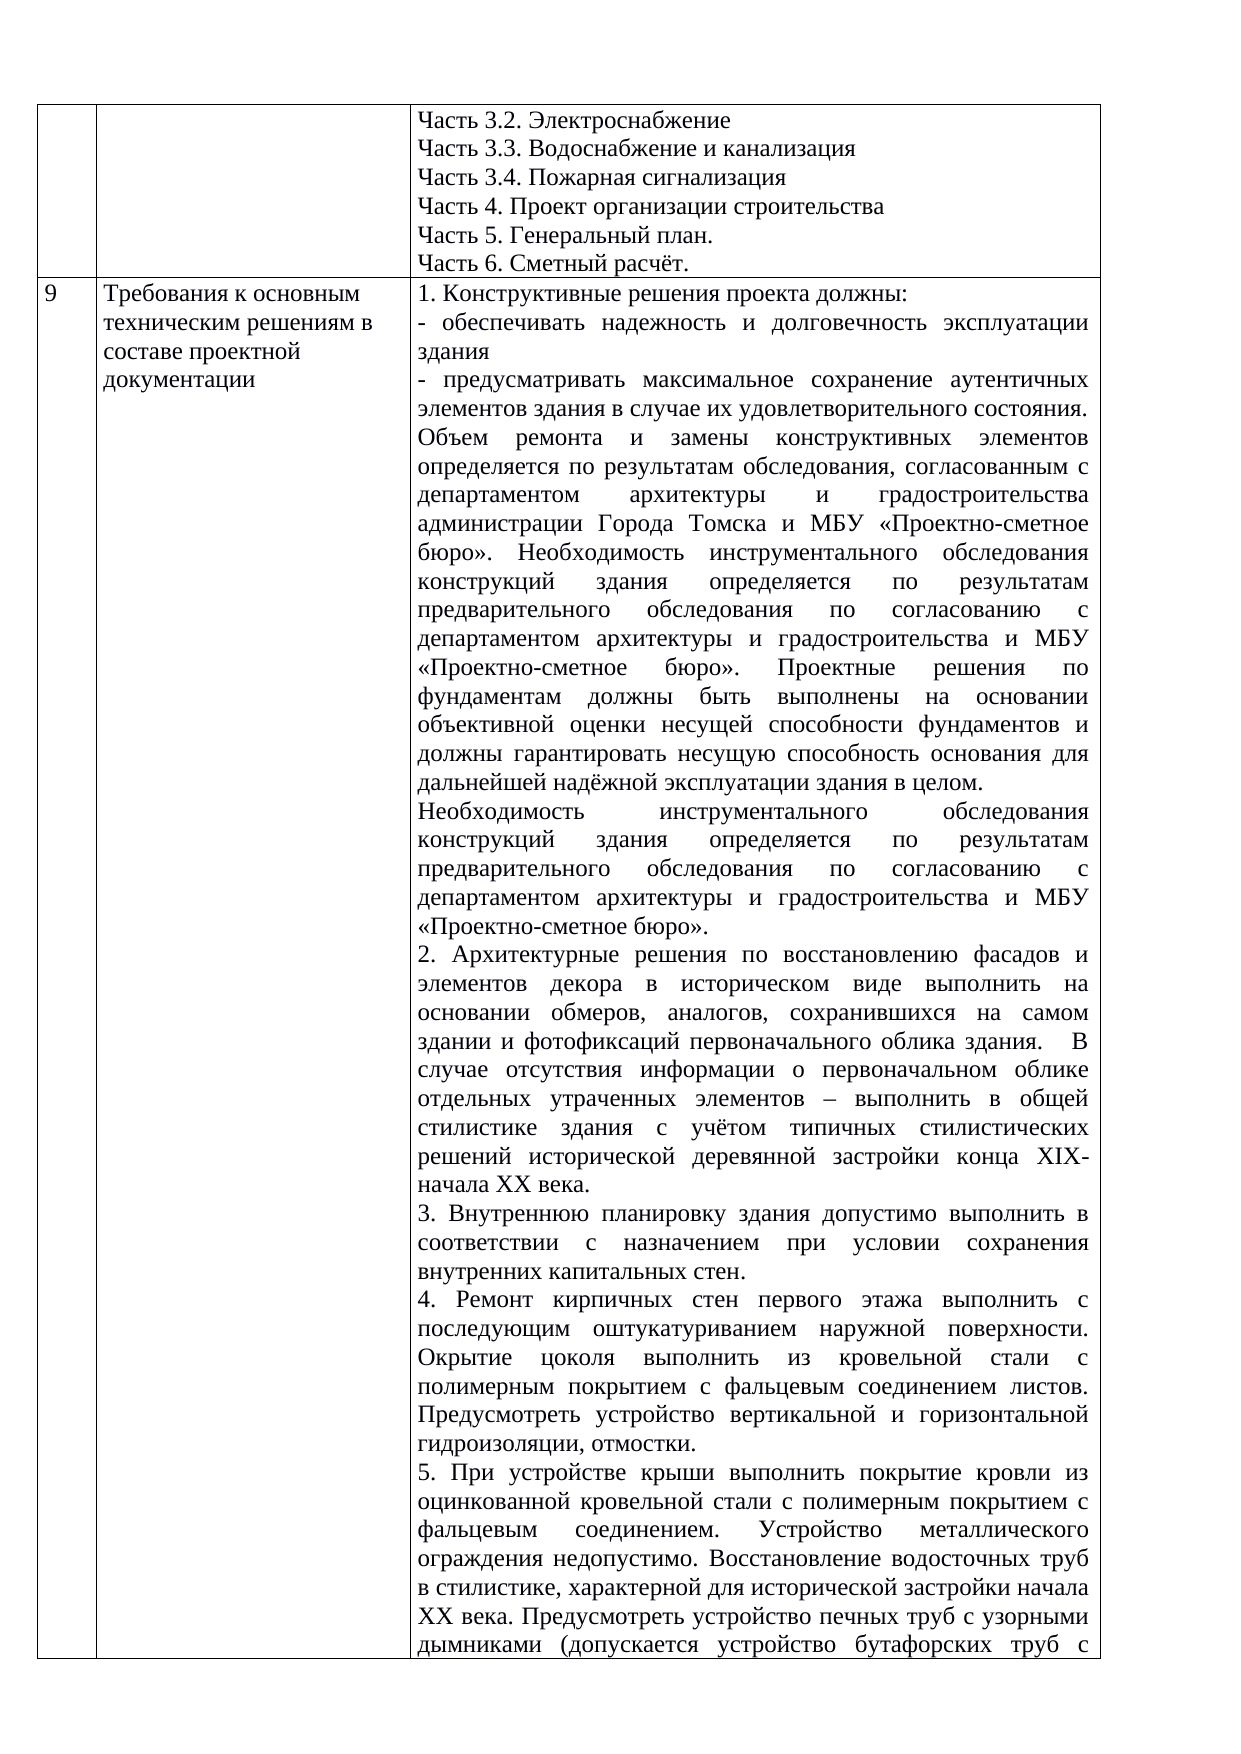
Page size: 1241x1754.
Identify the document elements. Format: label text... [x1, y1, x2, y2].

table_cell [97, 105, 410, 277]
table_cell Часть 3.2. Электроснабжение Часть 3.3. Водоснабжение и канализация Часть 3.4. Пожарная сигнализация Часть 4. Проект организации строительства Часть 5. Генеральный план. Часть 6. Сметный расчёт. [411, 105, 1100, 277]
table_cell Требования к основным техническим решениям в составе проектной документации [97, 278, 410, 1658]
table_cell 1. Конструктивные решения проекта должны: - обеспечивать надежность и долговечность эксплуатации здания - предусматривать максимальное сохранение аутентичных элементов здания в случае их удовлетворительного состояния. Объем ремонта и замены конструктивных элементов определяется по результатам обследования, согласованным с департаментом архитектуры и градостроительства администрации Города Томска и МБУ «Проектно-сметное бюро». Необходимость инструментального обследования конструкций здания определяется по результатам предварительного обследования по согласованию с департаментом архитектуры и градостроительства и МБУ «Проектно-сметное бюро». Проектные решения по фундаментам должны быть выполнены на основании объективной оценки несущей способности фундаментов и должны гарантировать несущую способность основания для дальнейшей надёжной эксплуатации здания в целом. Необходимость инструментального обследования конструкций здания определяется по результатам предварительного обследования по согласованию с департаментом архитектуры и градостроительства и МБУ «Проектно-сметное бюро». 2. Архитектурные решения по восстановлению фасадов и элементов декора в историческом виде выполнить на основании обмеров, аналогов, сохранившихся на самом здании и фотофиксаций первоначального облика здания. В случае отсутствия информации о первоначальном облике отдельных утраченных элементов – выполнить в общей стилистике здания с учётом типичных стилистических решений исторической деревянной застройки конца XIX-начала XX века. 3. Внутреннюю планировку здания допустимо выполнить в соответствии с назначением при условии сохранения внутренних капитальных стен. 4. Ремонт кирпичных стен первого этажа выполнить с последующим оштукатуриванием наружной поверхности. Окрытие цоколя выполнить из кровельной стали с полимерным покрытием с фальцевым соединением листов. Предусмотреть устройство вертикальной и горизонтальной гидроизоляции, отмостки. 5. При устройстве крыши выполнить покрытие кровли из оцинкованной кровельной стали с полимерным покрытием с фальцевым соединением. Устройство металлического ограждения недопустимо. Восстановление водосточных труб в стилистике, характерной для исторической застройки начала XX века. Предусмотреть устройство печных труб с узорными дымниками (допускается устройство бутафорских труб с [411, 278, 1100, 1658]
table_cell [38, 105, 96, 277]
table_cell 9 [38, 278, 96, 1658]
